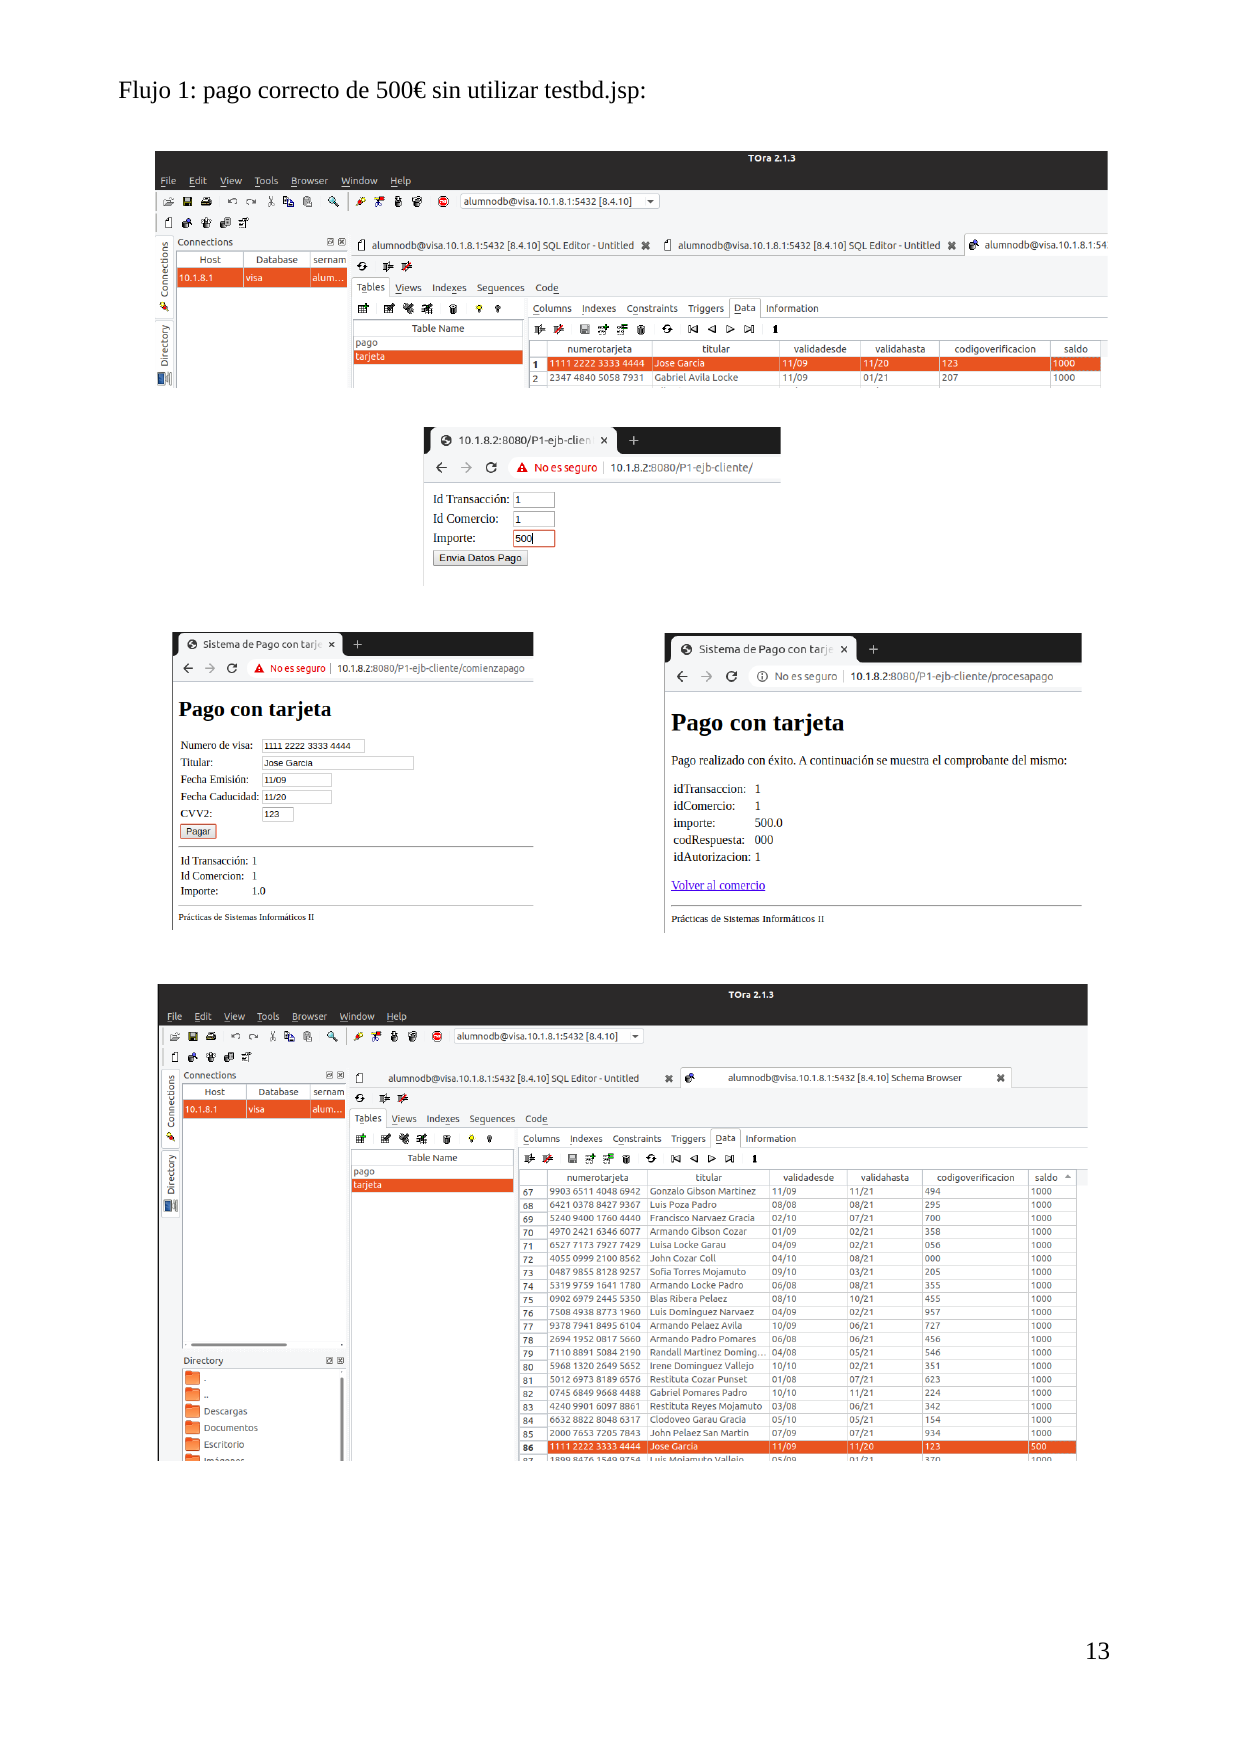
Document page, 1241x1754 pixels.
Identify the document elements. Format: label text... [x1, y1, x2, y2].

picture [155, 151, 1108, 192]
picture [157, 984, 1088, 1461]
picture [172, 632, 200, 692]
text Flujo 1: pago correcto de 500€ sin utilizar testbd.jsp: [118, 75, 1122, 104]
picture [423, 427, 449, 439]
picture [664, 633, 697, 672]
